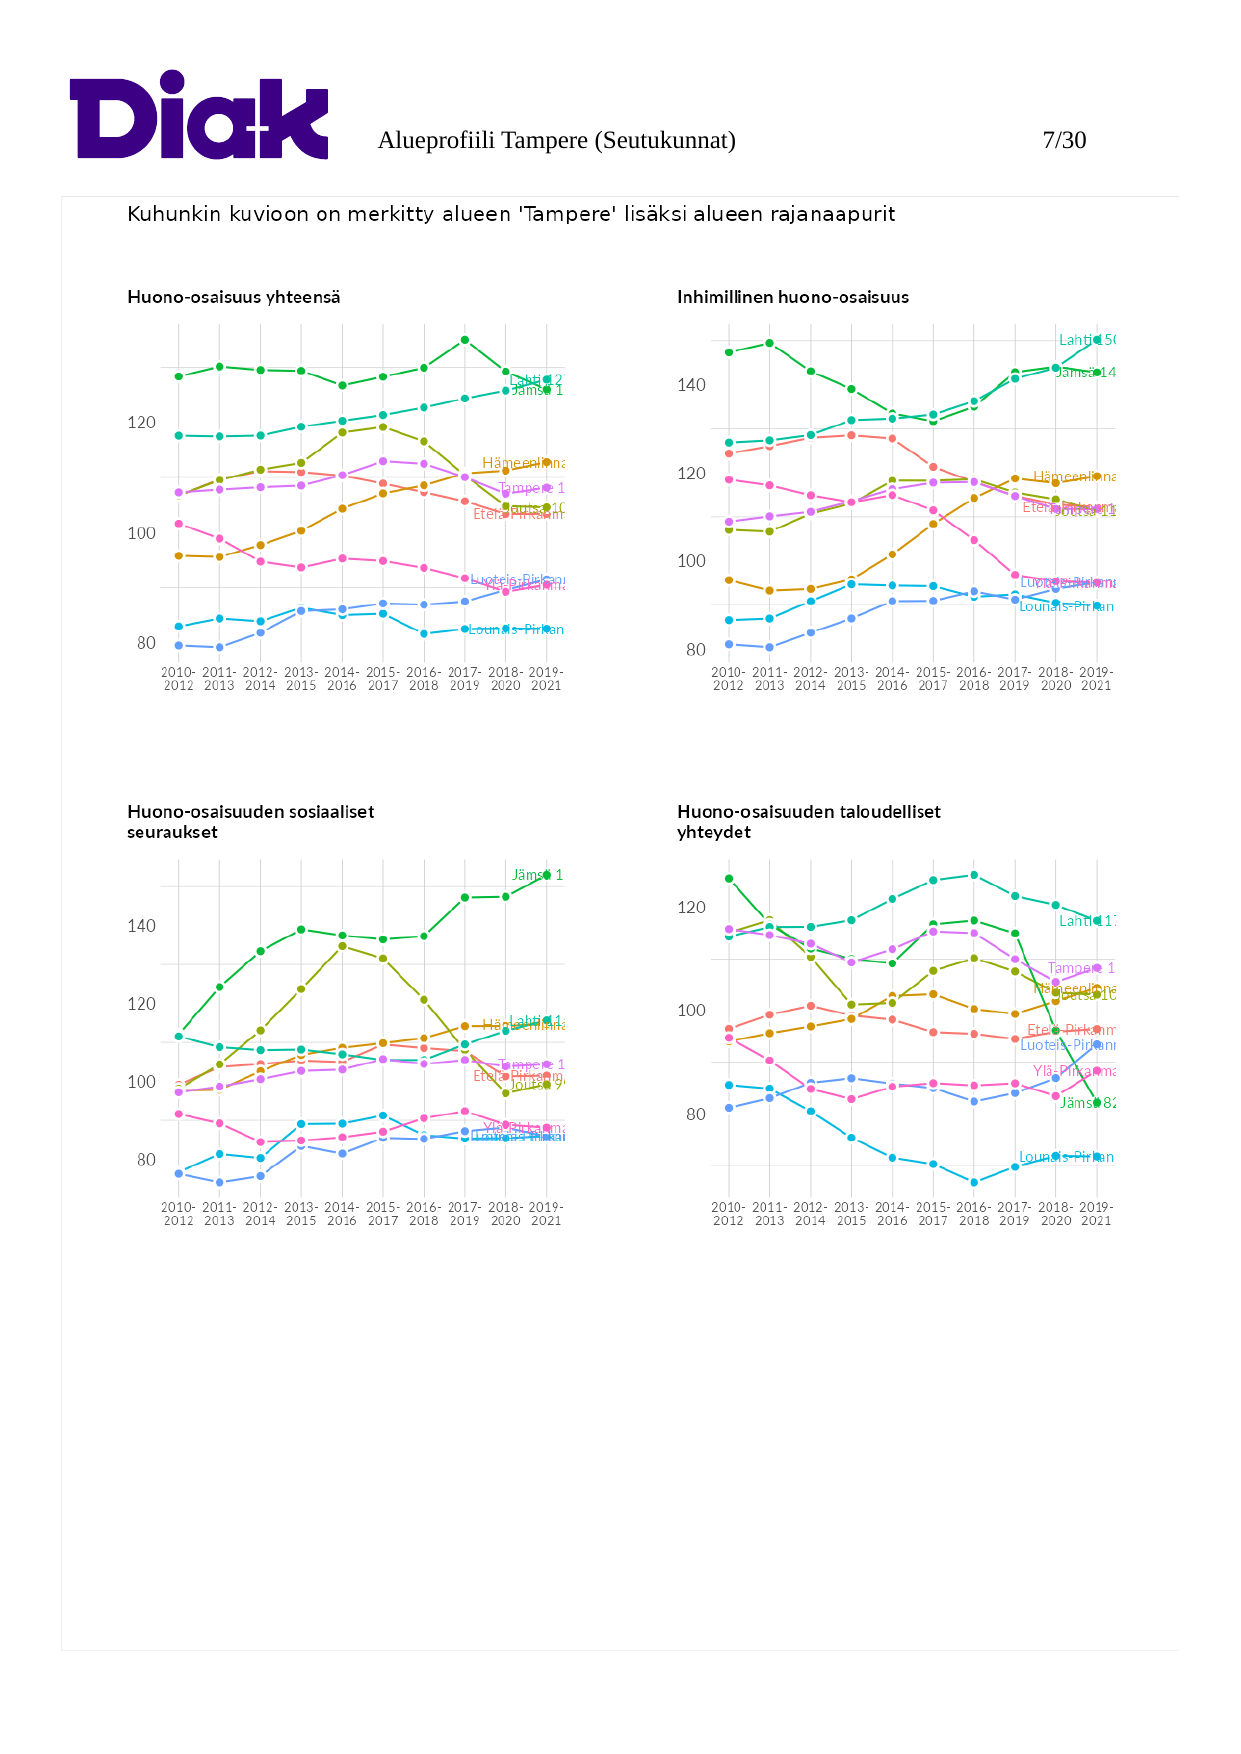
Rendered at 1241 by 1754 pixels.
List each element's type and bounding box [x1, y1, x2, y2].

picture [61, 196, 1179, 1651]
